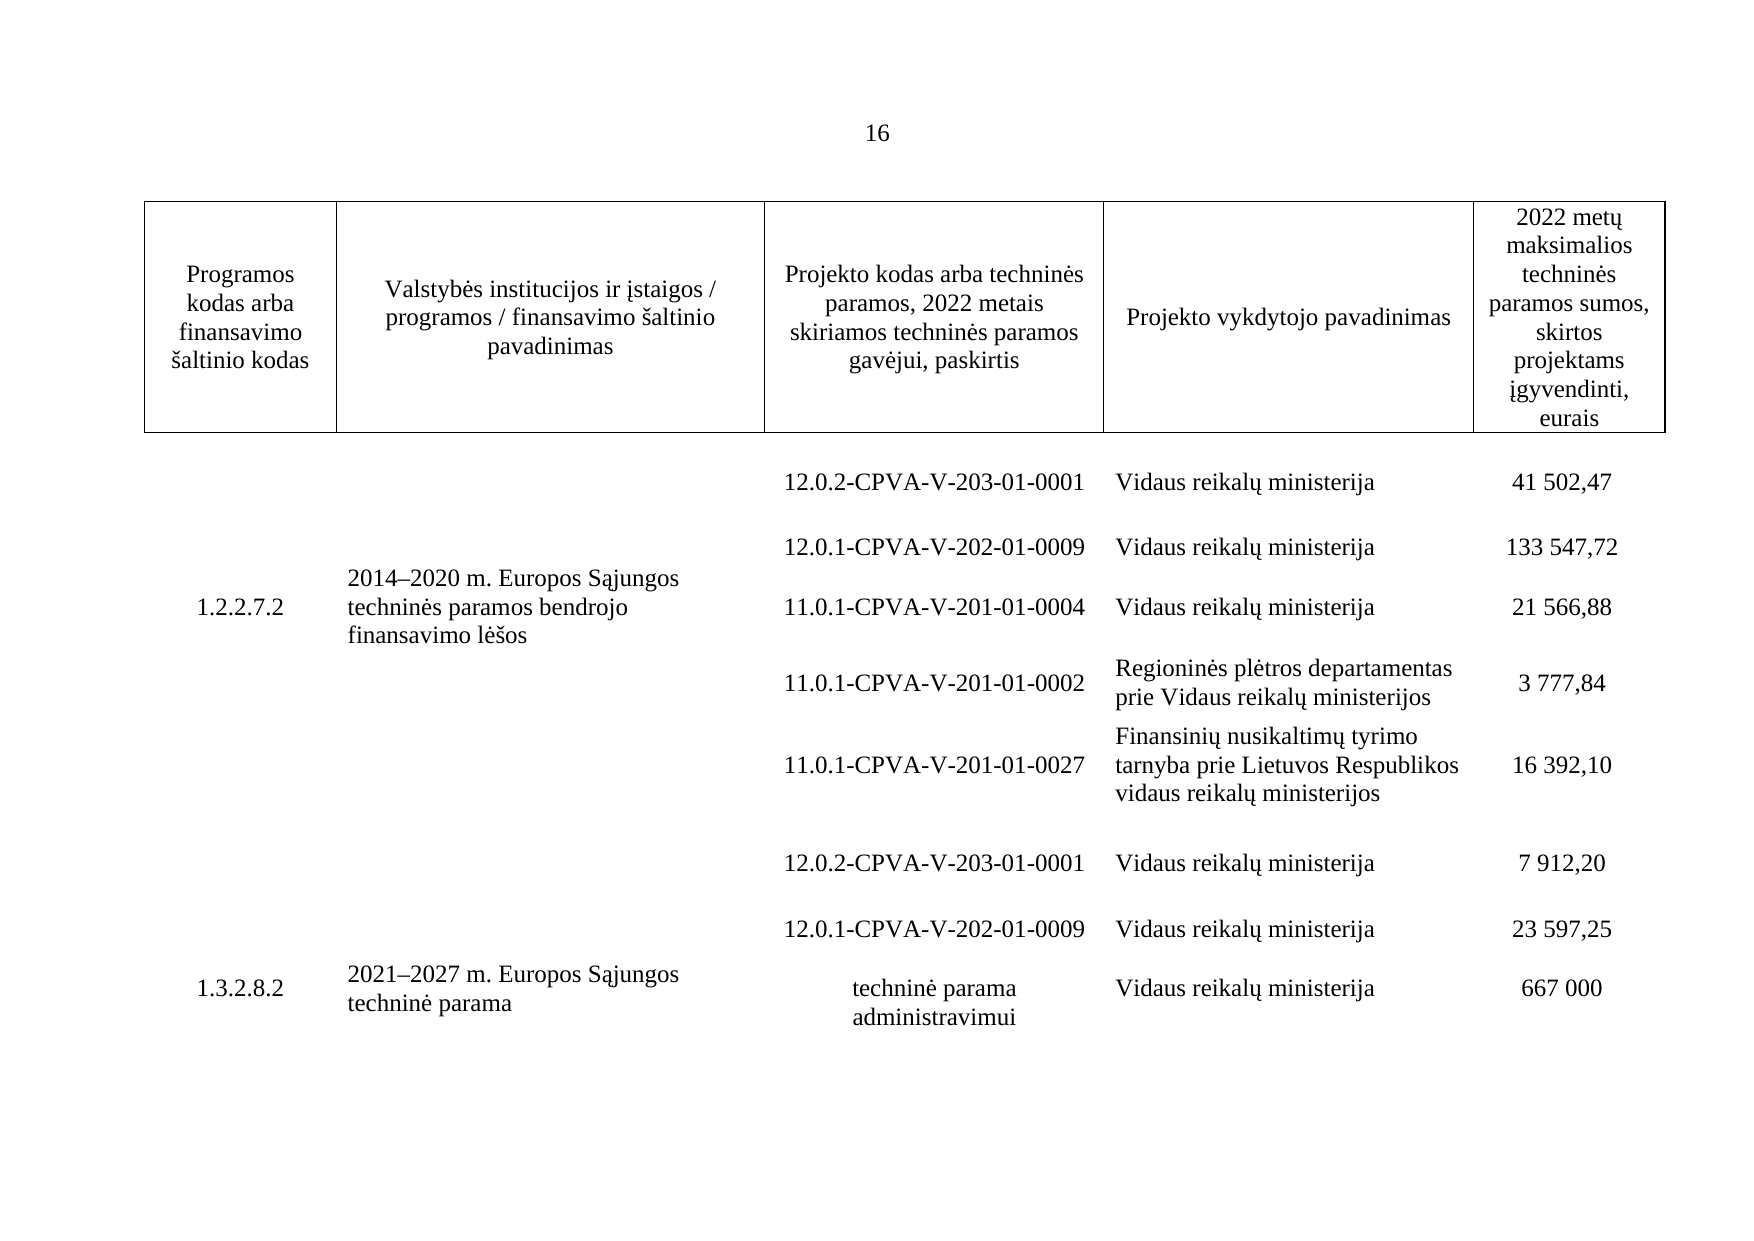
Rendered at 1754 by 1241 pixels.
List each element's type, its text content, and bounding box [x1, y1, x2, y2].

table_header 2022 metų maksimalios techninės paramos sumos, skirtos projektams įgyvendinti, eurais [1474, 202, 1664, 432]
table_cell [144, 530, 336, 563]
table_cell Vidaus reikalų ministerija [1104, 945, 1473, 1031]
table_cell Vidaus reikalų ministerija [1104, 433, 1473, 530]
table_cell [336, 813, 764, 912]
table_cell 7 912,20 [1473, 813, 1650, 912]
table_cell 12.0.2-CPVA-V-203-01-0001 [764, 433, 1104, 530]
table_cell Vidaus reikalų ministerija [1104, 912, 1473, 944]
table_cell 16 392,10 [1473, 715, 1650, 813]
table_cell [144, 813, 336, 912]
table_cell [336, 715, 764, 813]
table_cell 11.0.1-CPVA-V-201-01-0002 [764, 649, 1104, 715]
table_cell 2021–2027 m. Europos Sąjungos techninė parama [336, 945, 764, 1031]
table_cell 11.0.1-CPVA-V-201-01-0027 [764, 715, 1104, 813]
table_cell [144, 649, 336, 715]
table_header Valstybės institucijos ir įstaigos / programos / finansavimo šaltinio pavadinimas [337, 202, 764, 432]
table_cell 12.0.1-CPVA-V-202-01-0009 [764, 912, 1104, 944]
table_cell techninė parama administravimui [764, 945, 1104, 1031]
table_cell [1650, 563, 1665, 649]
table_cell [336, 530, 764, 563]
table_cell [1650, 649, 1665, 715]
table_cell Vidaus reikalų ministerija [1104, 813, 1473, 912]
table_header Programos kodas arba finansavimo šaltinio kodas [145, 202, 336, 432]
table_cell Vidaus reikalų ministerija [1104, 563, 1473, 649]
table_cell 41 502,47 [1473, 433, 1650, 530]
table_cell [144, 912, 336, 944]
table_cell [1650, 433, 1665, 530]
table_cell 3 777,84 [1473, 649, 1650, 715]
table_cell 667 000 [1473, 945, 1650, 1031]
table_cell [1650, 945, 1665, 1031]
table_cell [336, 912, 764, 944]
table_cell [336, 433, 764, 530]
table_cell [144, 433, 336, 530]
table_cell 1.3.2.8.2 [144, 945, 336, 1031]
table_cell 133 547,72 [1473, 530, 1650, 563]
table_cell [1650, 813, 1665, 912]
table_cell 11.0.1-CPVA-V-201-01-0004 [764, 563, 1104, 649]
table_cell 12.0.2-CPVA-V-203-01-0001 [764, 813, 1104, 912]
table_cell [336, 649, 764, 715]
table_cell Finansinių nusikaltimų tyrimo tarnyba prie Lietuvos Respublikos vidaus reikalų ministerijos [1104, 715, 1473, 813]
table_header Projekto vykdytojo pavadinimas [1104, 202, 1473, 432]
table_cell 12.0.1-CPVA-V-202-01-0009 [764, 530, 1104, 563]
table_cell 21 566,88 [1473, 563, 1650, 649]
table_cell [1650, 912, 1665, 944]
table_cell Vidaus reikalų ministerija [1104, 530, 1473, 563]
table_cell [1650, 530, 1665, 563]
table_header Projekto kodas arba techninės paramos, 2022 metais skiriamos techninės paramos gavėjui, paskirtis [765, 202, 1103, 432]
table_cell 2014–2020 m. Europos Sąjungos techninės paramos bendrojo finansavimo lėšos [336, 563, 764, 649]
table_cell Regioninės plėtros departamentas prie Vidaus reikalų ministerijos [1104, 649, 1473, 715]
table_cell [144, 715, 336, 813]
table_cell [1650, 715, 1665, 813]
table_cell 23 597,25 [1473, 912, 1650, 944]
table_cell 1.2.2.7.2 [144, 563, 336, 649]
